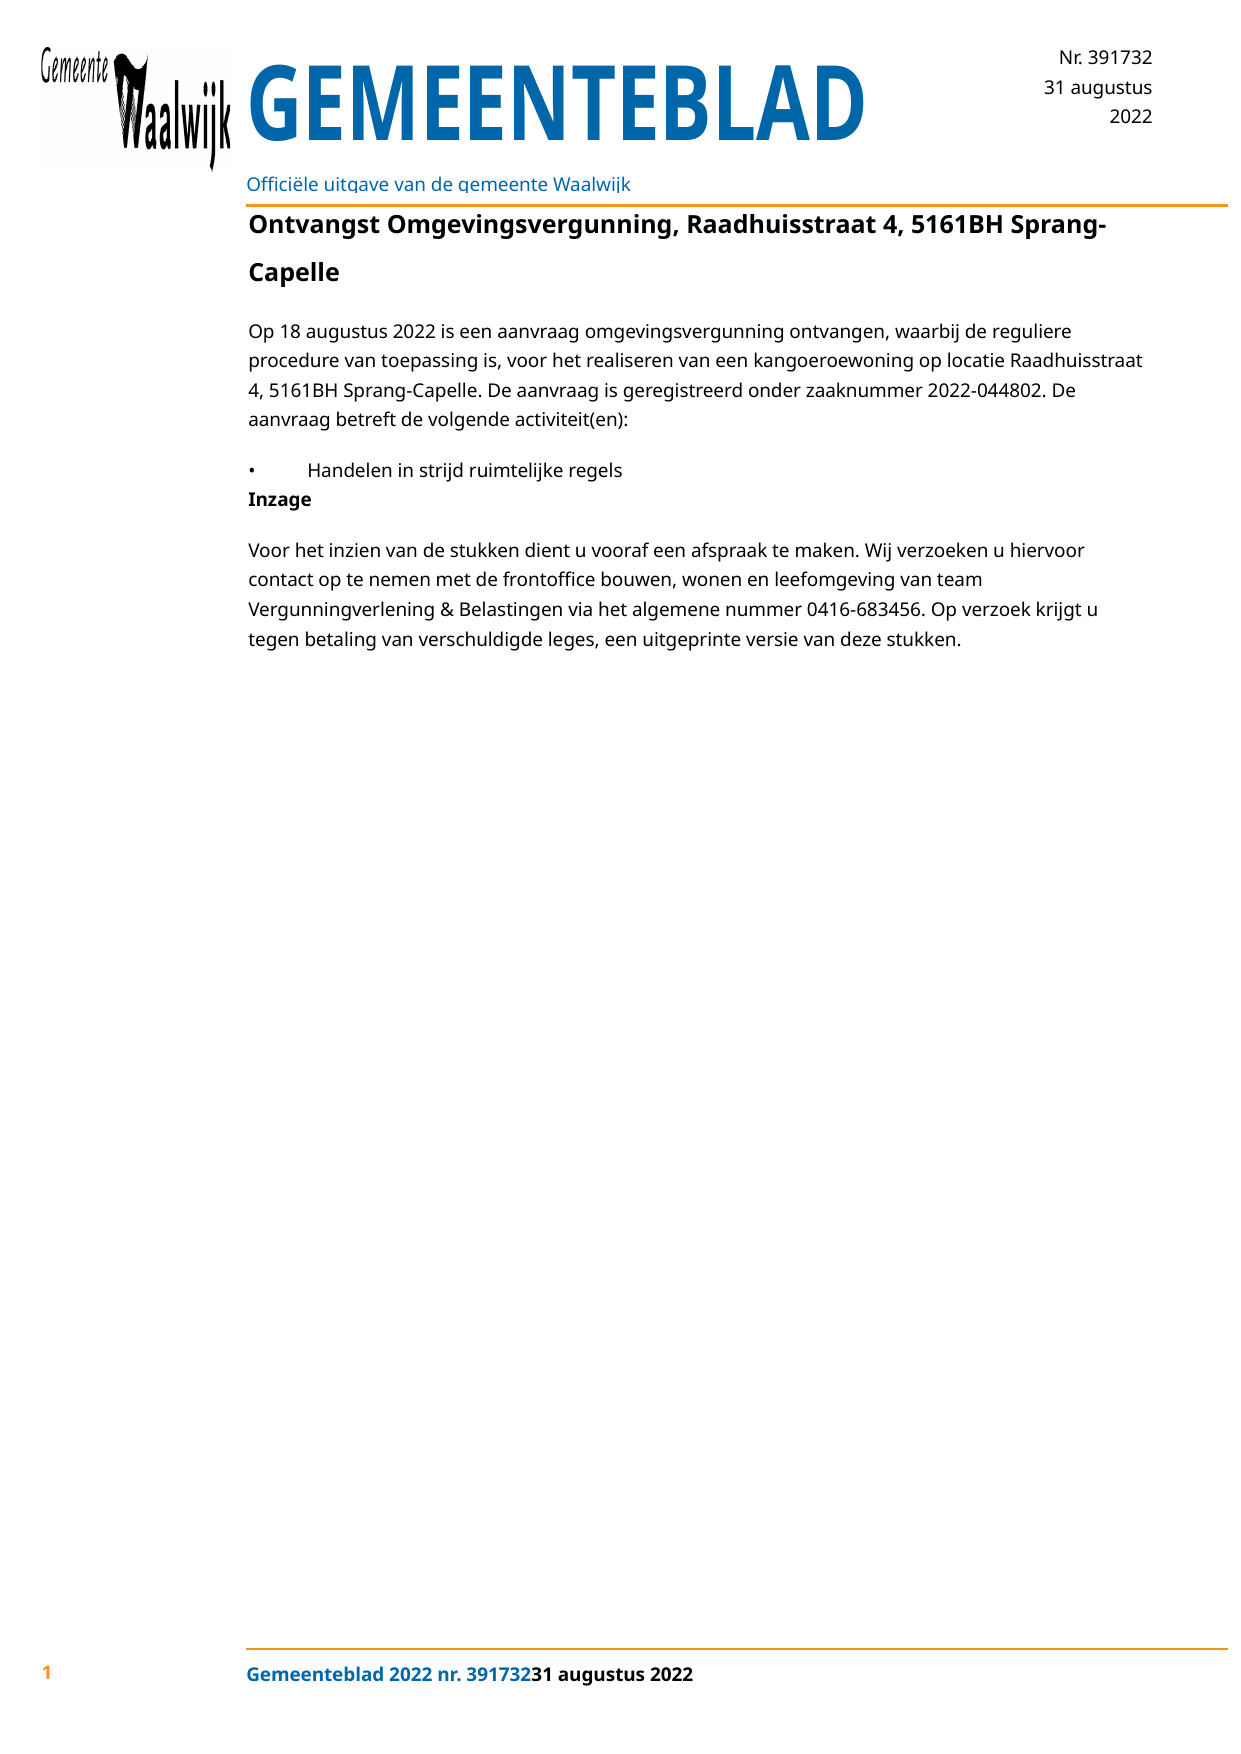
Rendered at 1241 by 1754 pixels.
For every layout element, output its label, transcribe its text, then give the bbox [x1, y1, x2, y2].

list Handelen in strijd ruimtelijke regels [248, 457, 1152, 483]
text Inzage [248, 487, 1152, 512]
text Voor het inzien van de stukken dient u vooraf een afspraak te maken. Wij verzoeken u hiervoor contact op te nemen met de frontoffice bouwen, wonen en leefomgeving van team Vergunningverlening & Belastingen via het algemene nummer 0416-683456. Op verzoek krijgt u tegen betaling van verschuldigde leges, een uitgeprinte versie van deze stukken. [248, 537, 1152, 652]
text Op 18 augustus 2022 is een aanvraag omgevingsvergunning ontvangen, waarbij de reguliere procedure van toepassing is, voor het realiseren van een kangoeroewoning op locatie Raadhuisstraat 4, 5161BH Sprang-Capelle. De aanvraag is geregistreerd onder zaaknummer 2022-044802. De aanvraag betreft de volgende activiteit(en): [248, 318, 1152, 432]
text Ontvangst Omgevingsvergunning, Raadhuisstraat 4, 5161BH Sprang-Capelle [248, 207, 1152, 288]
picture [41, 47, 231, 172]
